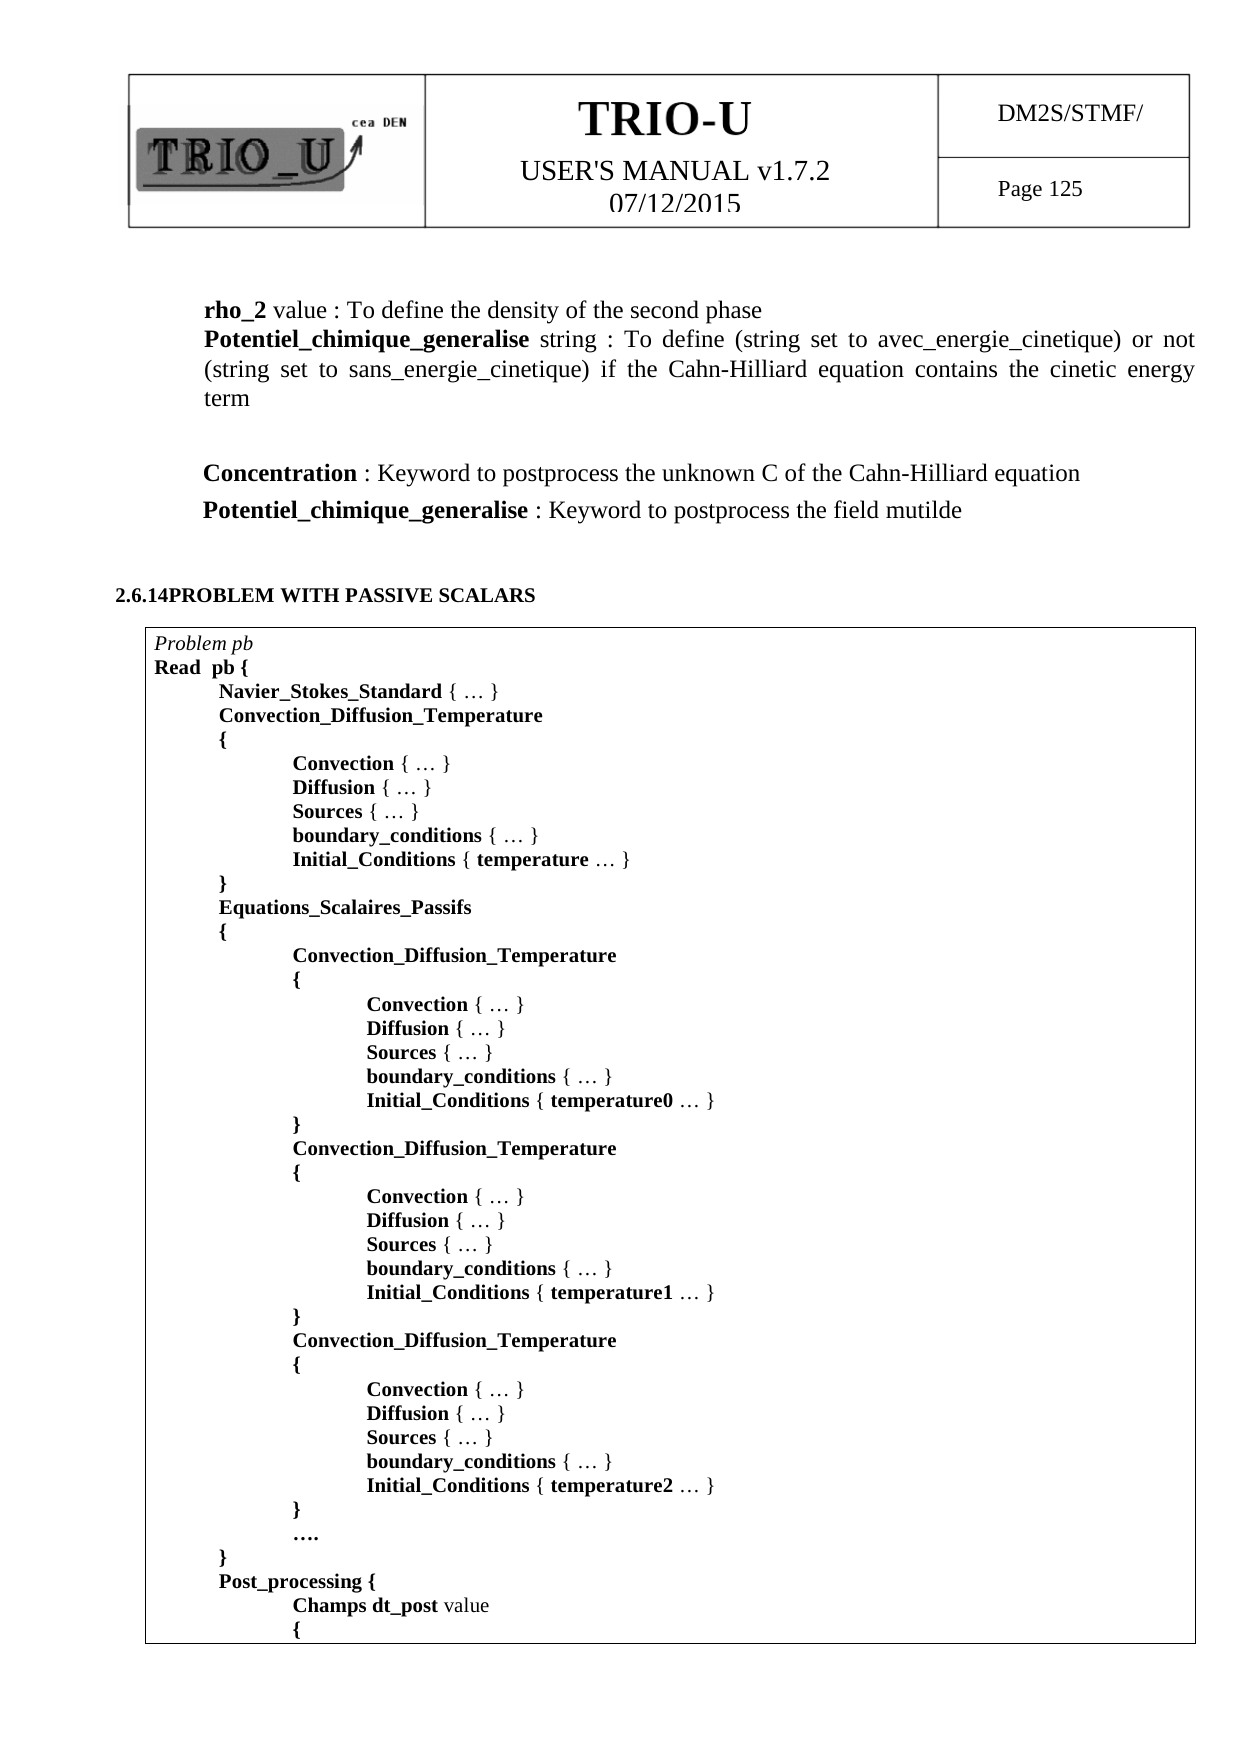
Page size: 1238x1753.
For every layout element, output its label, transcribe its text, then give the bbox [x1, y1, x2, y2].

text rho_2 value : To define the density of the second phase [204, 295, 1196, 324]
text } [146, 1301, 1195, 1325]
text Diffusion { … } [146, 1012, 1195, 1036]
text boundary_conditions { … } [146, 1060, 1195, 1084]
text Convection_Diffusion_Temperature [146, 1133, 1195, 1157]
text Convection { … } [146, 1373, 1195, 1397]
text Sources { … } [146, 796, 1195, 820]
text Initial_Conditions { temperature0 … } [146, 1084, 1195, 1108]
text Sources { … } [146, 1229, 1195, 1253]
text Sources { … } [146, 1421, 1195, 1445]
subtitle PROBLEM WITH PASSIVE SCALARS [115, 582, 1164, 606]
text Navier_Stokes_Standard { … } [146, 675, 1195, 699]
text } [146, 868, 1195, 892]
text Sources { … } [146, 1036, 1195, 1060]
text Initial_Conditions { temperature1 … } [146, 1277, 1195, 1301]
text } [146, 1108, 1195, 1133]
text …. [146, 1518, 1195, 1542]
text Initial_Conditions { temperature … } [146, 844, 1195, 868]
text { [146, 1614, 1195, 1643]
text { [146, 1349, 1195, 1373]
text Diffusion { … } [146, 1205, 1195, 1229]
text Read pb { [146, 651, 1195, 675]
text Champs dt_post value [146, 1590, 1195, 1614]
text { [146, 964, 1195, 988]
text } [146, 1542, 1195, 1566]
text Convection { … } [146, 748, 1195, 772]
text Convection { … } [146, 1181, 1195, 1205]
text boundary_conditions { … } [146, 820, 1195, 844]
text Convection_Diffusion_Temperature [146, 699, 1195, 723]
text Equations_Scalaires_Passifs [146, 892, 1195, 916]
text Convection_Diffusion_Temperature [146, 940, 1195, 964]
text Diffusion { … } [146, 772, 1195, 796]
text boundary_conditions { … } [146, 1445, 1195, 1469]
text Initial_Conditions { temperature2 … } [146, 1469, 1195, 1493]
text { [146, 1157, 1195, 1181]
text Concentration : Keyword to postprocess the unknown C of the Cahn-Hilliard equation [203, 449, 1165, 487]
text Potentiel_chimique_generalise : Keyword to postprocess the field mutilde [203, 487, 1165, 524]
text boundary_conditions { … } [146, 1253, 1195, 1277]
text { [146, 916, 1195, 940]
text Problem pb [146, 628, 1195, 651]
text Potentiel_chimique_generalise string : To define (string set to avec_energie_cinetique) or not (string set to sans_energie_cinetique) if the Cahn-Hilliard equation contains the cinetic energy term [204, 324, 1196, 412]
text } [146, 1493, 1195, 1518]
text Convection { … } [146, 988, 1195, 1012]
text Convection_Diffusion_Temperature [146, 1325, 1195, 1349]
text { [146, 723, 1195, 748]
text Diffusion { … } [146, 1397, 1195, 1421]
text Post_processing { [146, 1566, 1195, 1590]
